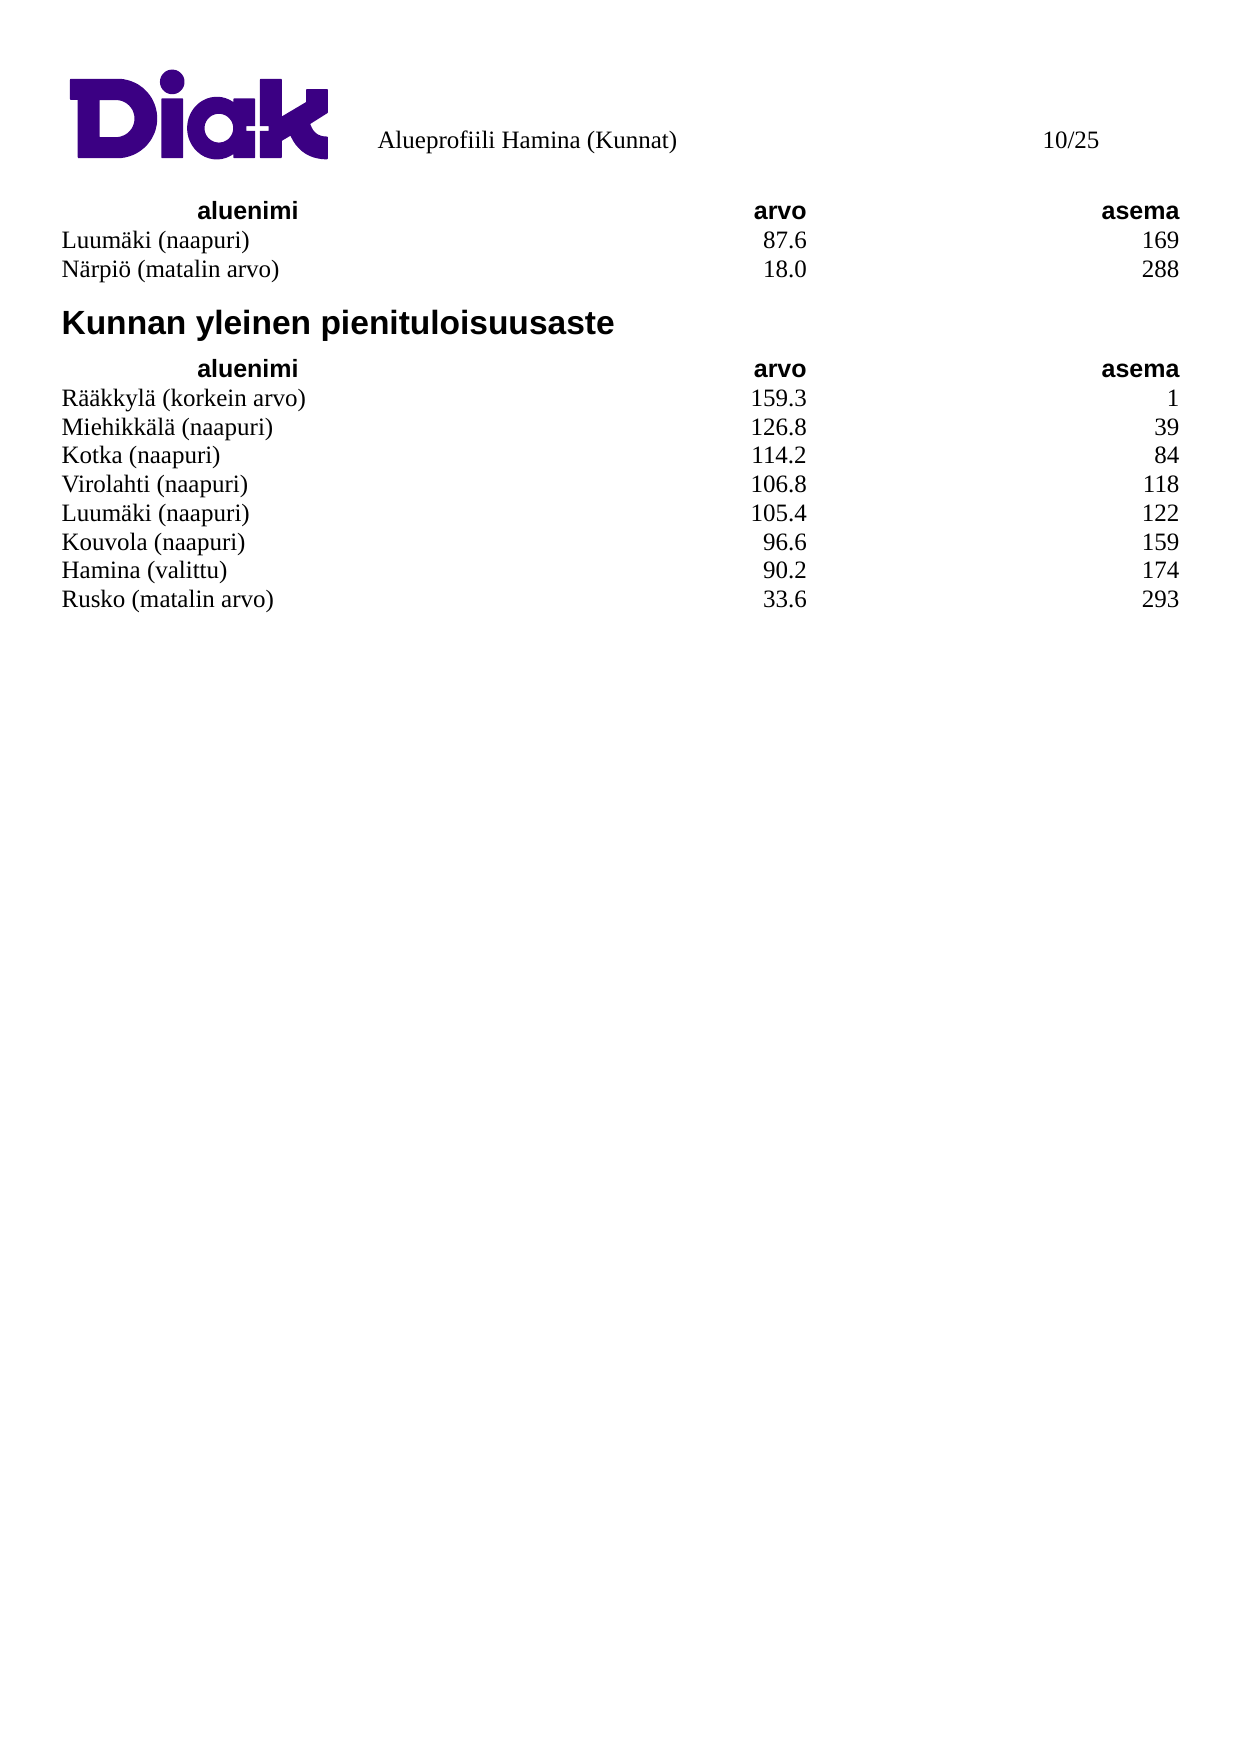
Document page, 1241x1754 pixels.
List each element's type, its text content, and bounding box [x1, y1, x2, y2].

table_cell Hamina (valittu) [61, 556, 434, 584]
table_cell Rääkkylä (korkein arvo) [61, 383, 434, 412]
table_cell Luumäki (naapuri) [61, 498, 434, 527]
table_cell 1 [806, 383, 1179, 412]
subtitle Kunnan yleinen pienituloisuusaste [61, 303, 1179, 342]
table_cell 96.6 [434, 527, 806, 556]
table_cell Luumäki (naapuri) [61, 225, 434, 254]
table_cell 126.8 [434, 412, 806, 441]
table_cell Rusko (matalin arvo) [61, 584, 434, 613]
table_cell 114.2 [434, 441, 806, 469]
table_cell 288 [806, 254, 1179, 282]
table_header aluenimi [61, 196, 434, 225]
table_cell 87.6 [434, 225, 806, 254]
table_cell 169 [806, 225, 1179, 254]
table_cell 122 [806, 498, 1179, 527]
table_cell Kouvola (naapuri) [61, 527, 434, 556]
table_cell 105.4 [434, 498, 806, 527]
table_header arvo [434, 354, 806, 383]
table_cell Miehikkälä (naapuri) [61, 412, 434, 441]
table_cell Virolahti (naapuri) [61, 469, 434, 498]
table_cell 159.3 [434, 383, 806, 412]
table_cell 18.0 [434, 254, 806, 282]
table_header aluenimi [61, 354, 434, 383]
table_cell 33.6 [434, 584, 806, 613]
table_cell 90.2 [434, 556, 806, 584]
table_cell 118 [806, 469, 1179, 498]
table_cell 174 [806, 556, 1179, 584]
table_header asema [806, 196, 1179, 225]
table_cell Närpiö (matalin arvo) [61, 254, 434, 282]
table_header asema [806, 354, 1179, 383]
table_header arvo [434, 196, 806, 225]
table_cell 106.8 [434, 469, 806, 498]
table_cell 84 [806, 441, 1179, 469]
table_cell Kotka (naapuri) [61, 441, 434, 469]
table_cell 39 [806, 412, 1179, 441]
table_cell 293 [806, 584, 1179, 613]
table_cell 159 [806, 527, 1179, 556]
